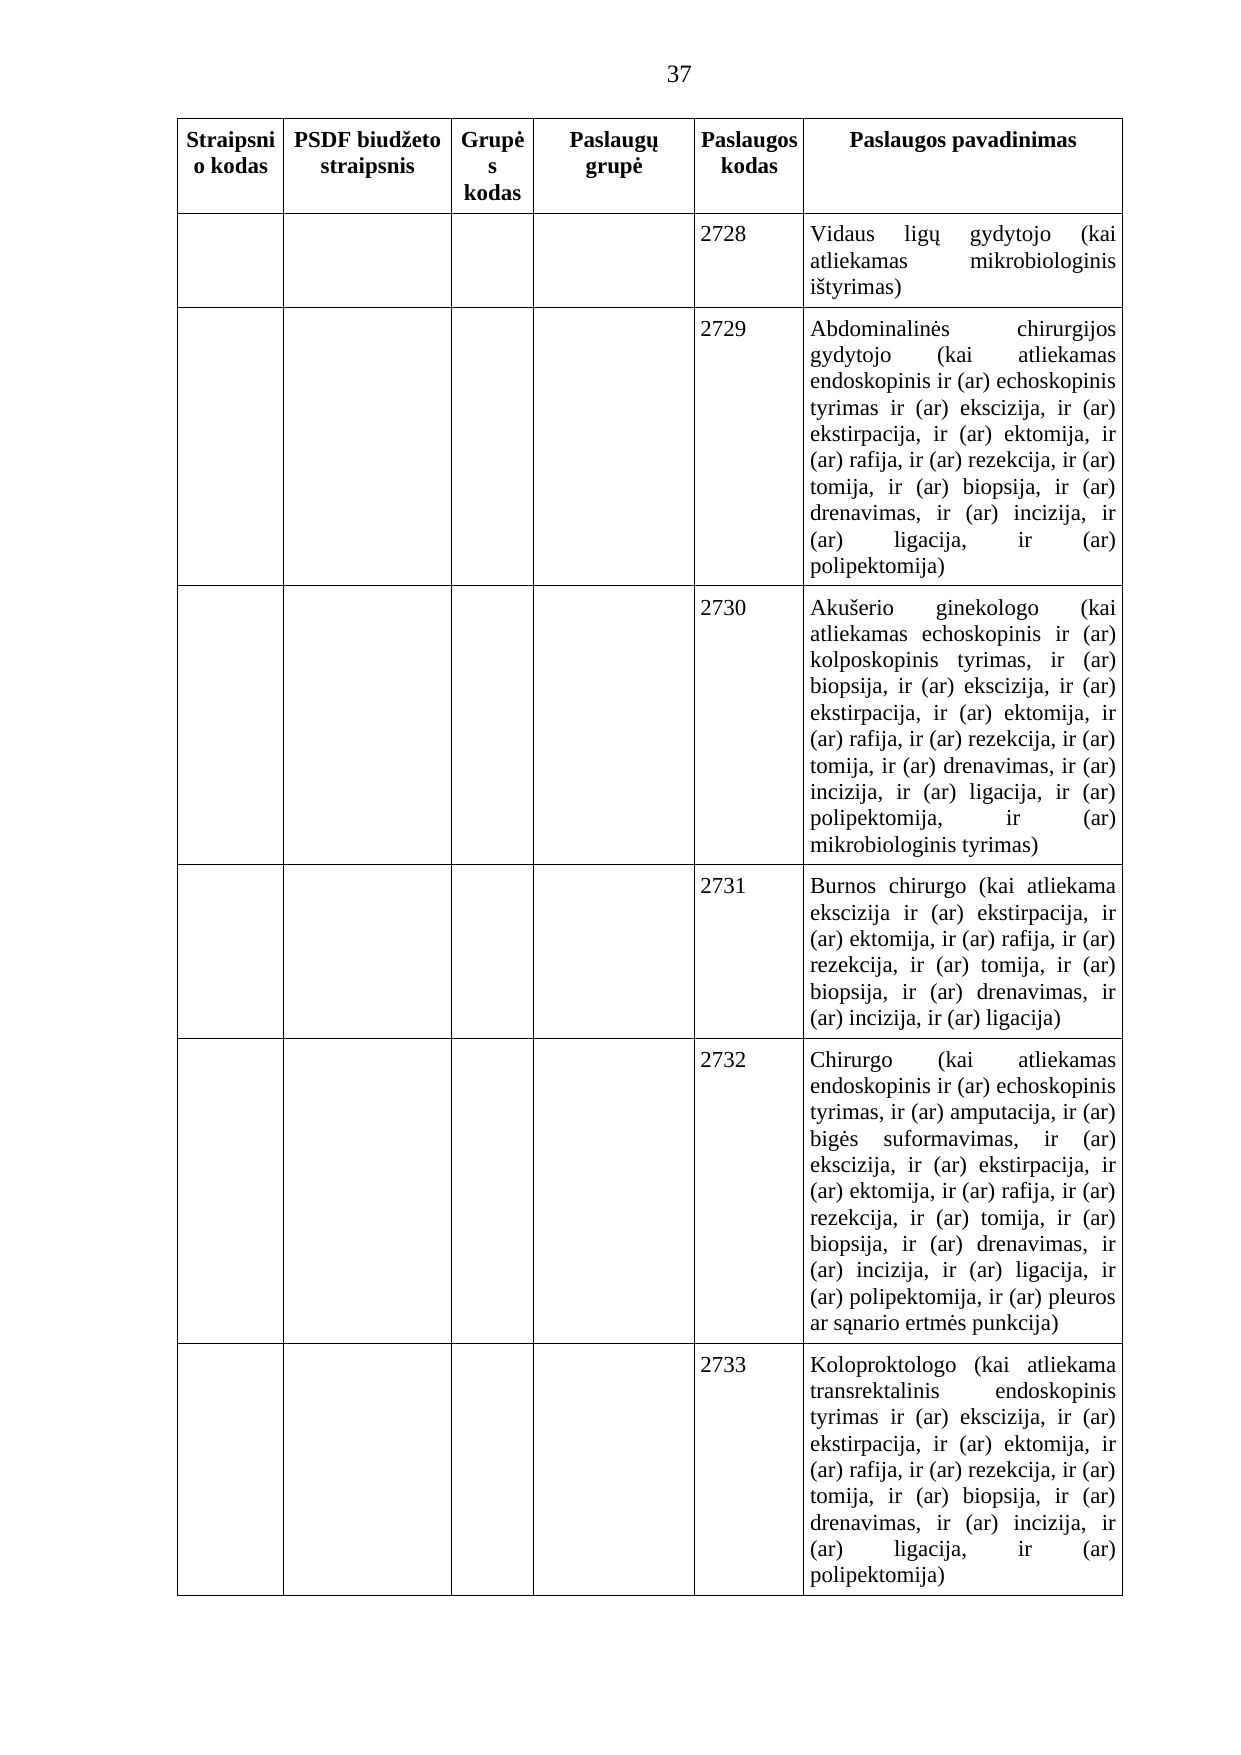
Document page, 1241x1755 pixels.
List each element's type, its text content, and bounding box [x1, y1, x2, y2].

table_header Paslaugų grupė [534, 119, 694, 212]
table_cell 2732 [695, 1039, 803, 1343]
table_header Grupės kodas [452, 119, 533, 212]
table_cell [284, 586, 451, 864]
table_cell [178, 214, 283, 307]
table_cell [284, 214, 451, 307]
table_cell 2730 [695, 586, 803, 864]
table_cell [284, 1039, 451, 1343]
table_cell [284, 1344, 451, 1595]
table_header Paslaugos pavadinimas [804, 119, 1122, 212]
table_cell [534, 214, 694, 307]
table_cell [178, 308, 283, 585]
table_cell [452, 1039, 533, 1343]
table_header Paslaugos kodas [695, 119, 803, 212]
table_cell Koloproktologo (kai atliekama transrektalinis endoskopinis tyrimas ir (ar) ekscizija, ir (ar) ekstirpacija, ir (ar) ektomija, ir (ar) rafija, ir (ar) rezekcija, ir (ar) tomija, ir (ar) biopsija, ir (ar) drenavimas, ir (ar) incizija, ir (ar) ligacija, ir (ar) polipektomija) [804, 1344, 1122, 1595]
table_cell 2731 [695, 865, 803, 1037]
table_cell Akušerio ginekologo (kai atliekamas echoskopinis ir (ar) kolposkopinis tyrimas, ir (ar) biopsija, ir (ar) ekscizija, ir (ar) ekstirpacija, ir (ar) ektomija, ir (ar) rafija, ir (ar) rezekcija, ir (ar) tomija, ir (ar) drenavimas, ir (ar) incizija, ir (ar) ligacija, ir (ar) polipektomija, ir (ar) mikrobiologinis tyrimas) [804, 586, 1122, 864]
table_cell [452, 865, 533, 1037]
table_cell [534, 865, 694, 1037]
table_cell Vidaus ligų gydytojo (kai atliekamas mikrobiologinis ištyrimas) [804, 214, 1122, 307]
table_cell Chirurgo (kai atliekamas endoskopinis ir (ar) echoskopinis tyrimas, ir (ar) amputacija, ir (ar) bigės suformavimas, ir (ar) ekscizija, ir (ar) ekstirpacija, ir (ar) ektomija, ir (ar) rafija, ir (ar) rezekcija, ir (ar) tomija, ir (ar) biopsija, ir (ar) drenavimas, ir (ar) incizija, ir (ar) ligacija, ir (ar) polipektomija, ir (ar) pleuros ar sąnario ertmės punkcija) [804, 1039, 1122, 1343]
table_header PSDF biudžeto straipsnis [284, 119, 451, 212]
table_cell [452, 308, 533, 585]
table_cell [284, 308, 451, 585]
table_cell [178, 1039, 283, 1343]
table_cell [452, 214, 533, 307]
table_cell 2733 [695, 1344, 803, 1595]
table_cell Burnos chirurgo (kai atliekama ekscizija ir (ar) ekstirpacija, ir (ar) ektomija, ir (ar) rafija, ir (ar) rezekcija, ir (ar) tomija, ir (ar) biopsija, ir (ar) drenavimas, ir (ar) incizija, ir (ar) ligacija) [804, 865, 1122, 1037]
table_cell [534, 308, 694, 585]
table_cell [452, 586, 533, 864]
table_cell [534, 586, 694, 864]
table_cell Abdominalinės chirurgijos gydytojo (kai atliekamas endoskopinis ir (ar) echoskopinis tyrimas ir (ar) ekscizija, ir (ar) ekstirpacija, ir (ar) ektomija, ir (ar) rafija, ir (ar) rezekcija, ir (ar) tomija, ir (ar) biopsija, ir (ar) drenavimas, ir (ar) incizija, ir (ar) ligacija, ir (ar) polipektomija) [804, 308, 1122, 585]
table_cell [452, 1344, 533, 1595]
table_cell [178, 586, 283, 864]
table_cell 2729 [695, 308, 803, 585]
table_cell [534, 1039, 694, 1343]
table_cell [284, 865, 451, 1037]
table_cell [534, 1344, 694, 1595]
table_header Straipsnio kodas [178, 119, 283, 212]
table_cell [178, 865, 283, 1037]
table_cell 2728 [695, 214, 803, 307]
table_cell [178, 1344, 283, 1595]
